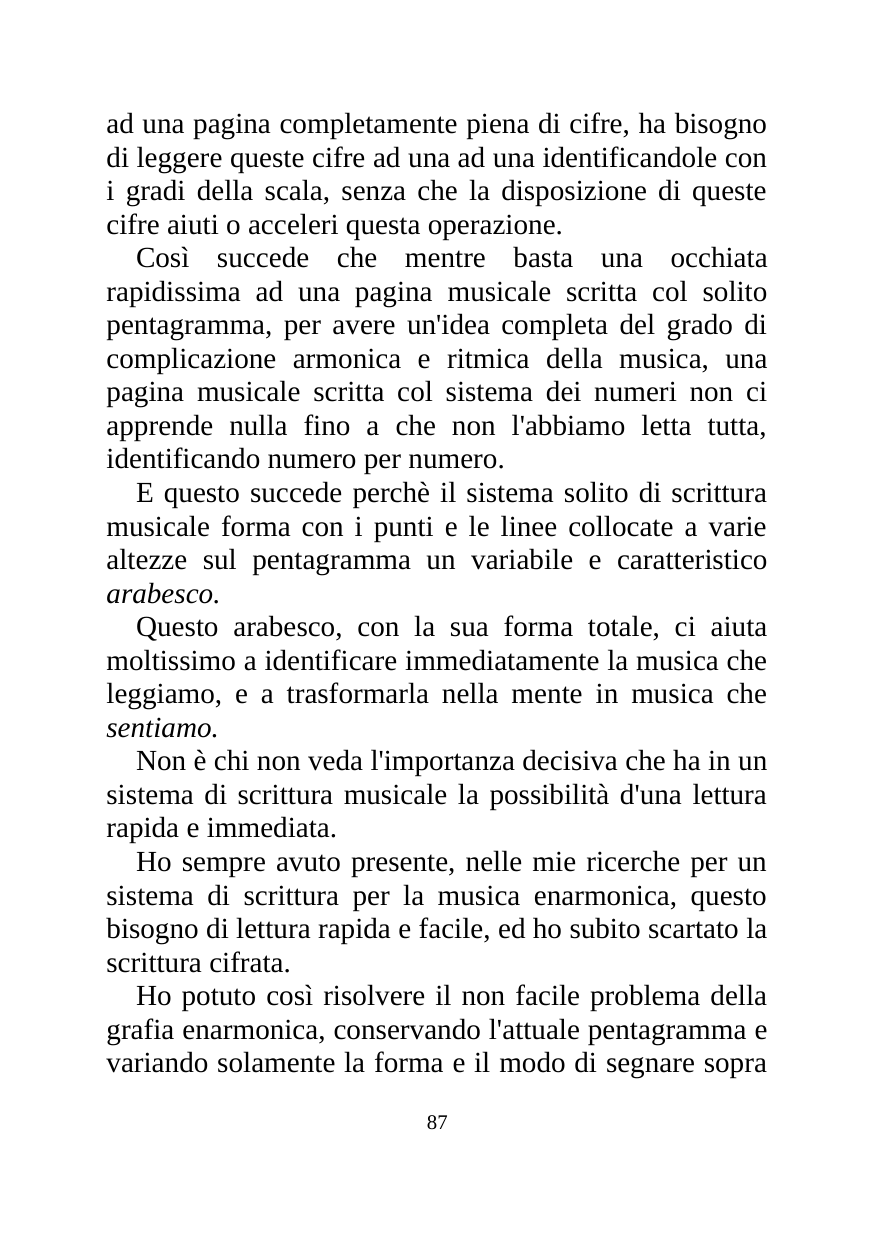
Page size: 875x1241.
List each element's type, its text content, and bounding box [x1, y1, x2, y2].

text ad una pagina completamente piena di cifre, ha bisogno di leggere queste cifre ad una ad una identificandole con i gradi della scala, senza che la disposizione di queste cifre aiuti o acceleri questa operazione. [106, 106, 768, 240]
text Ho potuto così risolvere il non facile problema della grafia enarmonica, conservando l'attuale pentagramma e variando solamente la forma e il modo di segnare sopra [106, 978, 768, 1079]
text Ho sempre avuto presente, nelle mie ricerche per un sistema di scrittura per la musica enarmonica, questo bisogno di lettura rapida e facile, ed ho subito scartato la scrittura cifrata. [106, 844, 768, 978]
text Questo arabesco, con la sua forma totale, ci aiuta moltissimo a identificare immediatamente la musica che leggiamo, e a trasformarla nella mente in musica che sentiamo. [106, 609, 768, 743]
text Così succede che mentre basta una occhiata rapidissima ad una pagina musicale scritta col solito pentagramma, per avere un'idea completa del grado di complicazione armonica e ritmica della musica, una pagina musicale scritta col sistema dei numeri non ci apprende nulla fino a che non l'abbiamo letta tutta, identificando numero per numero. [106, 240, 768, 475]
text Non è chi non veda l'importanza decisiva che ha in un sistema di scrittura musicale la possibilità d'una lettura rapida e immediata. [106, 743, 768, 844]
text E questo succede perchè il sistema solito di scrittura musicale forma con i punti e le linee collocate a varie altezze sul pentagramma un variabile e caratteristico arabesco. [106, 475, 768, 609]
